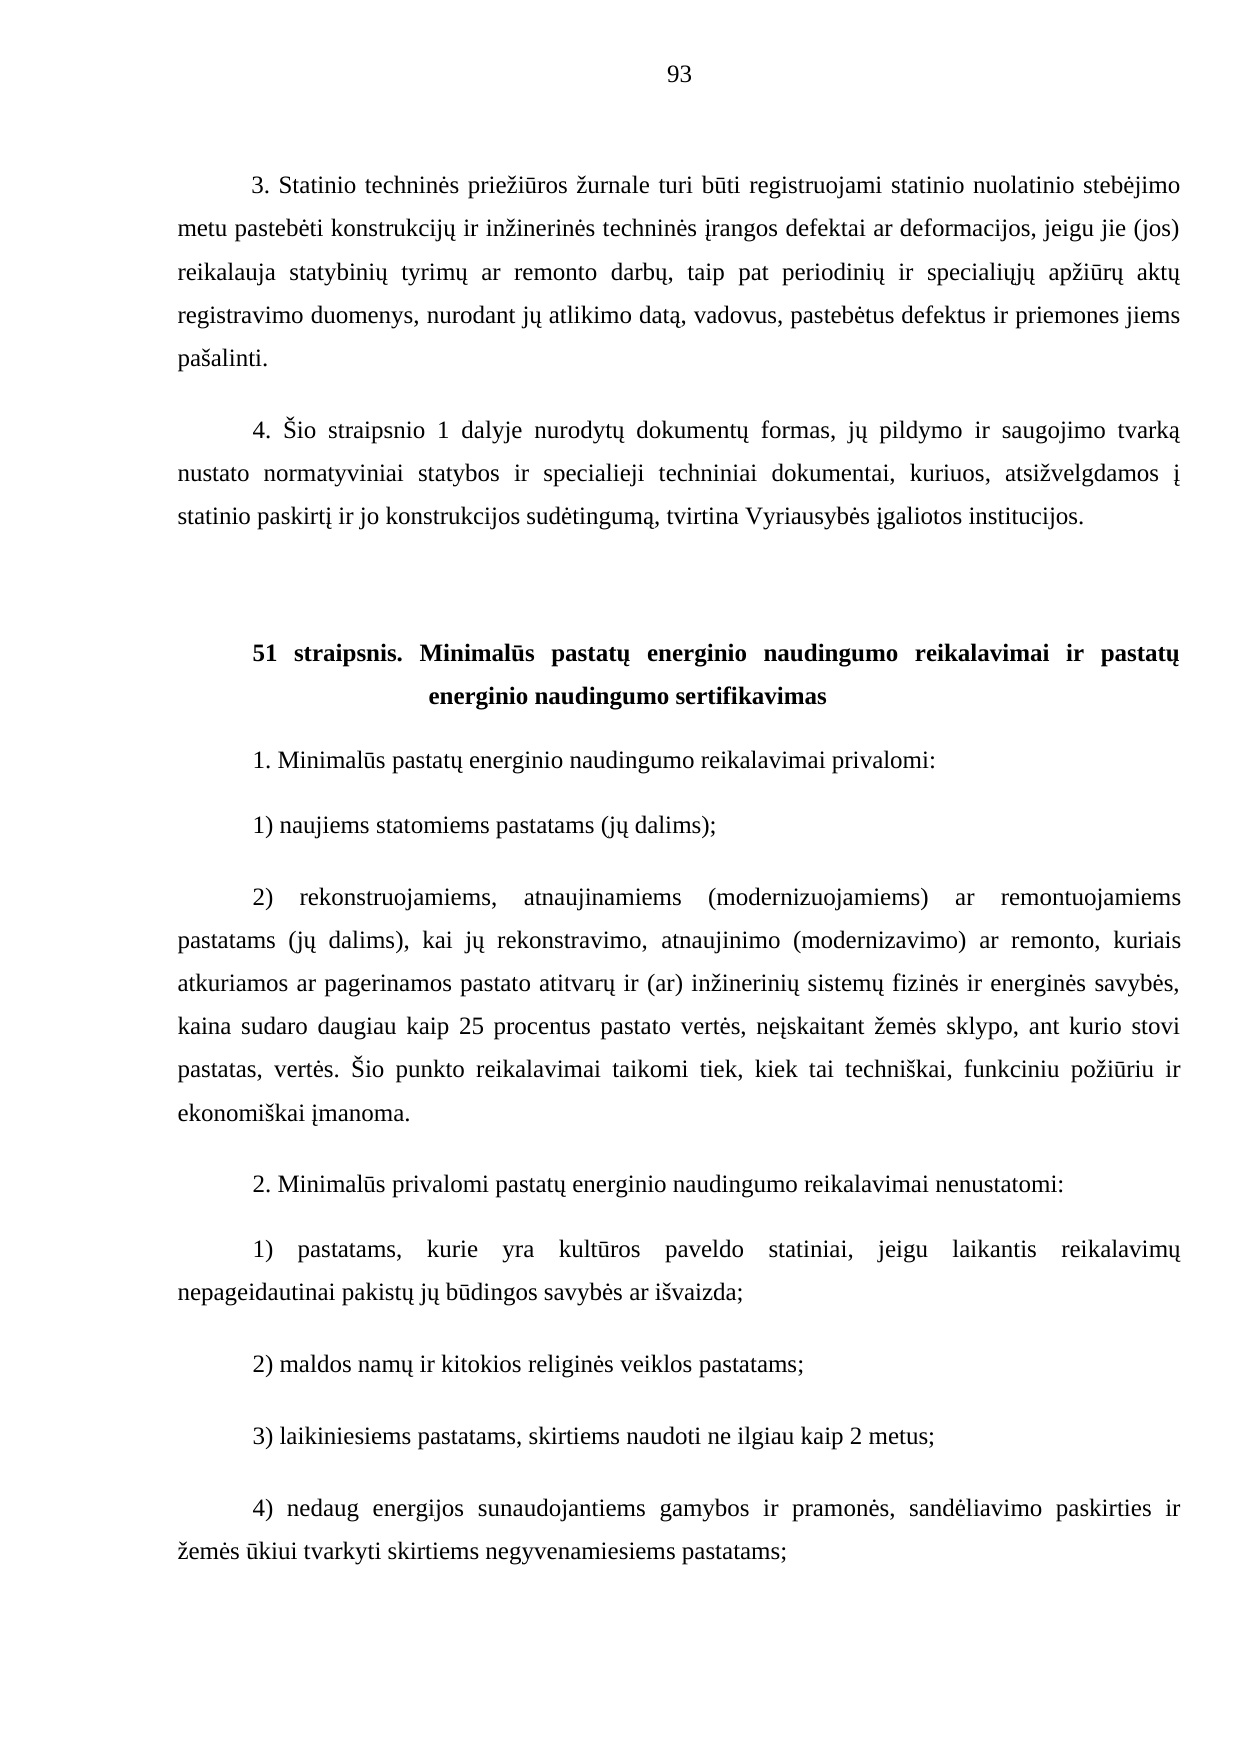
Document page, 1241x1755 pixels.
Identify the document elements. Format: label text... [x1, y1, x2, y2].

text 1) naujiems statomiems pastatams (jų dalims); [177, 810, 1181, 839]
text 4) nedaug energijos sunaudojantiems gamybos ir pramonės, sandėliavimo paskirties ir žemės ūkiui tvarkyti skirtiems negyvenamiesiems pastatams; [177, 1493, 1181, 1565]
text 2. Minimalūs privalomi pastatų energinio naudingumo reikalavimai nenustatomi: [177, 1169, 1181, 1198]
text 51 straipsnis. Minimalūs pastatų energinio naudingumo reikalavimai ir pastatų energinio naudingumo sertifikavimas [252, 638, 1181, 709]
text 3) laikiniesiems pastatams, skirtiems naudoti ne ilgiau kaip 2 metus; [177, 1421, 1181, 1450]
text 3. Statinio techninės priežiūros žurnale turi būti registruojami statinio nuolatinio stebėjimo metu pastebėti konstrukcijų ir inžinerinės techninės įrangos defektai ar deformacijos, jeigu jie (jos) reikalauja statybinių tyrimų ar remonto darbų, taip pat periodinių ir specialiųjų apžiūrų aktų registravimo duomenys, nurodant jų atlikimo datą, vadovus, pastebėtus defektus ir priemones jiems pašalinti. [177, 170, 1181, 372]
text 4. Šio straipsnio 1 dalyje nurodytų dokumentų formas, jų pildymo ir saugojimo tvarką nustato normatyviniai statybos ir specialieji techniniai dokumentai, kuriuos, atsižvelgdamos į statinio paskirtį ir jo konstrukcijos sudėtingumą, tvirtina Vyriausybės įgaliotos institucijos. [177, 415, 1181, 530]
text 1) pastatams, kurie yra kultūros paveldo statiniai, jeigu laikantis reikalavimų nepageidautinai pakistų jų būdingos savybės ar išvaizda; [177, 1234, 1181, 1306]
text 2) rekonstruojamiems, atnaujinamiems (modernizuojamiems) ar remontuojamiems pastatams (jų dalims), kai jų rekonstravimo, atnaujinimo (modernizavimo) ar remonto, kuriais atkuriamos ar pagerinamos pastato atitvarų ir (ar) inžinerinių sistemų fizinės ir energinės savybės, kaina sudaro daugiau kaip 25 procentus pastato vertės, neįskaitant žemės sklypo, ant kurio stovi pastatas, vertės. Šio punkto reikalavimai taikomi tiek, kiek tai techniškai, funkciniu požiūriu ir ekonomiškai įmanoma. [177, 882, 1181, 1126]
text 1. Minimalūs pastatų energinio naudingumo reikalavimai privalomi: [177, 745, 1181, 774]
text 2) maldos namų ir kitokios religinės veiklos pastatams; [177, 1349, 1181, 1378]
